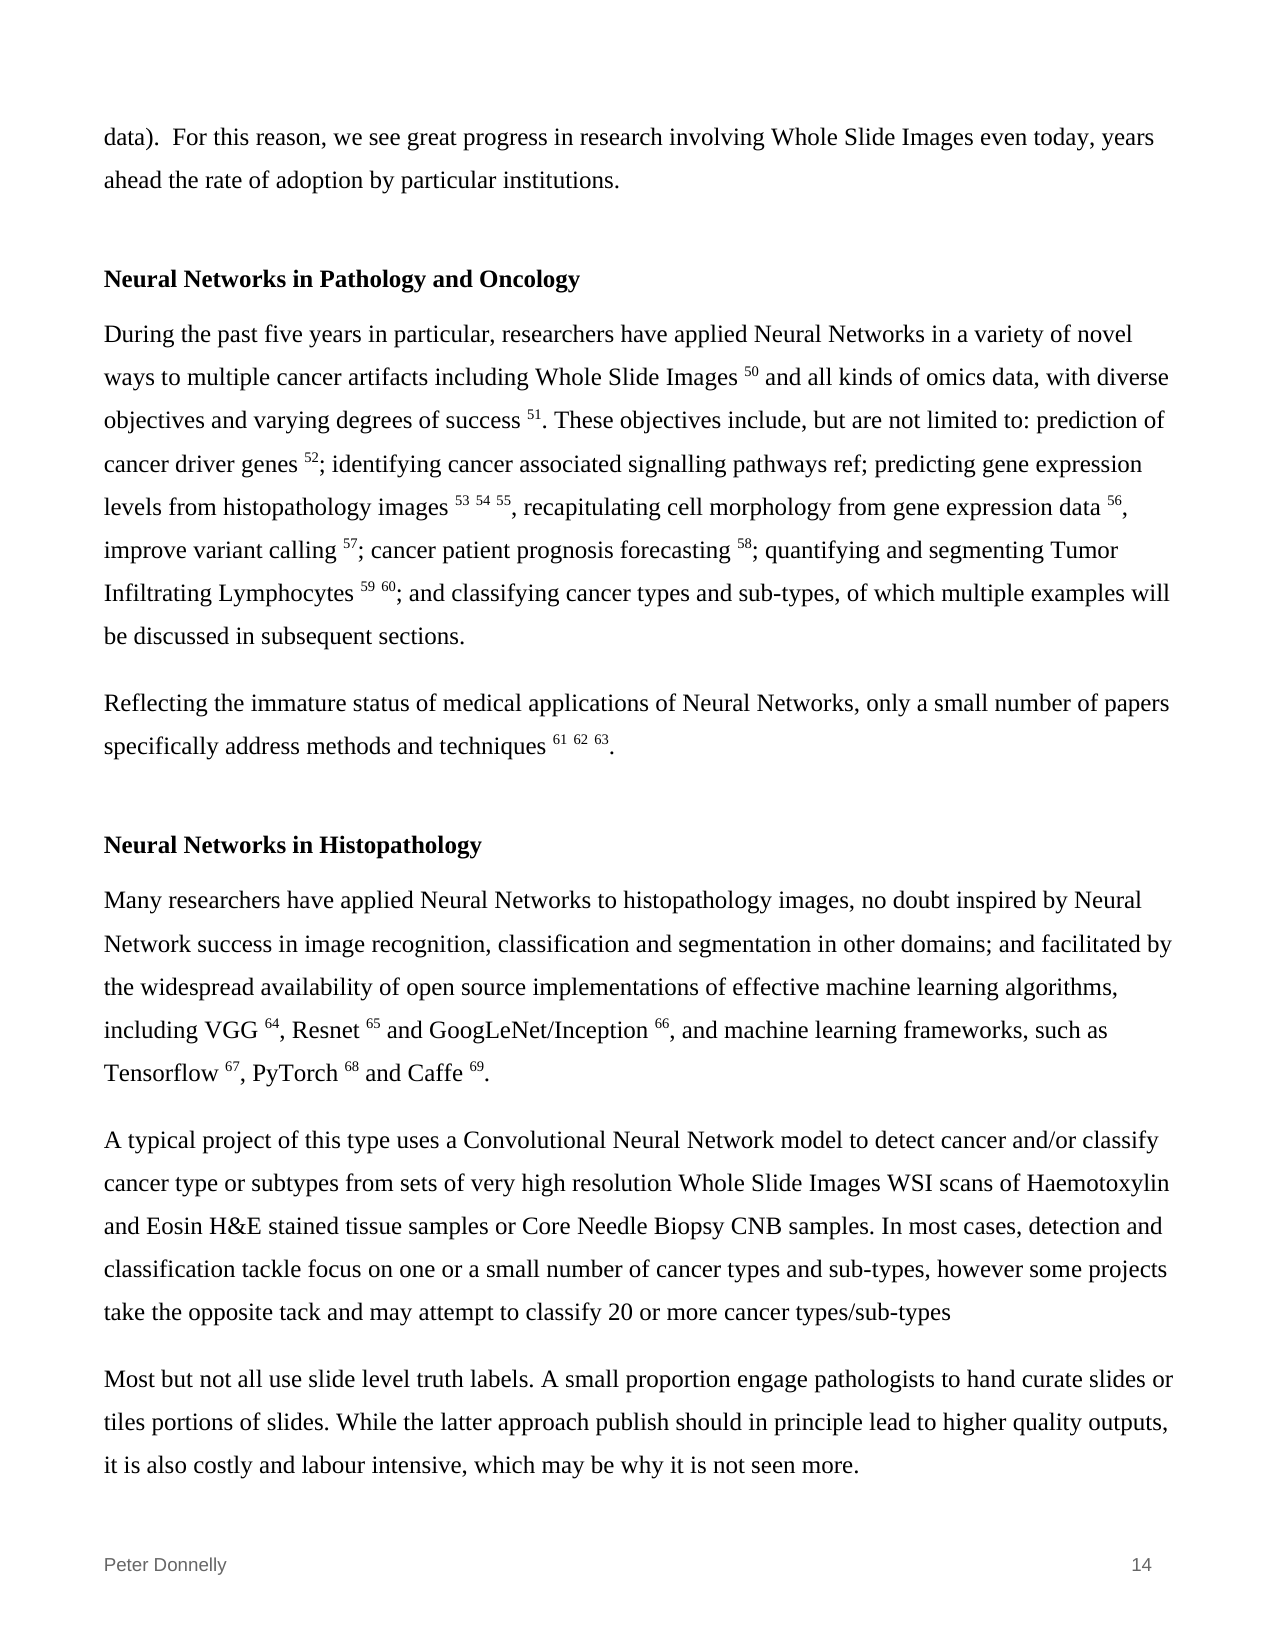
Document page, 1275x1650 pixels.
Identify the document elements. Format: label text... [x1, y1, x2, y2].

subtitle Neural Networks in Histopathology [103, 830, 1181, 859]
text A typical project of this type uses a Convolutional Neural Network model to detect cancer and/or classify cancer type or subtypes from sets of very high resolution Whole Slide Images WSI scans of Haemotoxylin and Eosin H&E stained tissue samples or Core Needle Biopsy CNB samples. In most cases, detection and classification tackle focus on one or a small number of cancer types and sub-types, however some projects take the opposite tack and may attempt to classify 20 or more cancer types/sub-types [103, 1125, 1181, 1326]
text Most but not all use slide level truth labels. A small proportion engage pathologists to hand curate slides or tiles portions of slides. While the latter approach publish should in principle lead to higher quality outputs, it is also costly and labour intensive, which may be why it is not seen more. [103, 1364, 1181, 1479]
text data). For this reason, we see great progress in research involving Whole Slide Images even today, years ahead the rate of adoption by particular institutions. [103, 122, 1181, 194]
text Many researchers have applied Neural Networks to histopathology images, no doubt inspired by Neural Network success in image recognition, classification and segmentation in other domains; and facilitated by the widespread availability of open source implementations of effective machine learning algorithms, including VGG , Resnet and GoogLeNet/Inception , and machine learning frameworks, such as Tensorflow , PyTorch and Caffe . [103, 886, 1181, 1087]
text During the past five years in particular, researchers have applied Neural Networks in a variety of novel ways to multiple cancer artifacts including Whole Slide Images and all kinds of omics data, with diverse objectives and varying degrees of success . These objectives include, but are not limited to: prediction of cancer driver genes ; identifying cancer associated signalling pathways ref; predicting gene expression levels from histopathology images , recapitulating cell morphology from gene expression data , improve variant calling ; cancer patient prognosis forecasting ; quantifying and segmenting Tumor Infiltrating Lymphocytes ; and classifying cancer types and sub-types, of which multiple examples will be discussed in subsequent sections. [103, 319, 1181, 650]
subtitle Neural Networks in Pathology and Oncology [103, 264, 1181, 293]
text Reflecting the immature status of medical applications of Neural Networks, only a small number of papers specifically address methods and techniques . [103, 688, 1181, 760]
